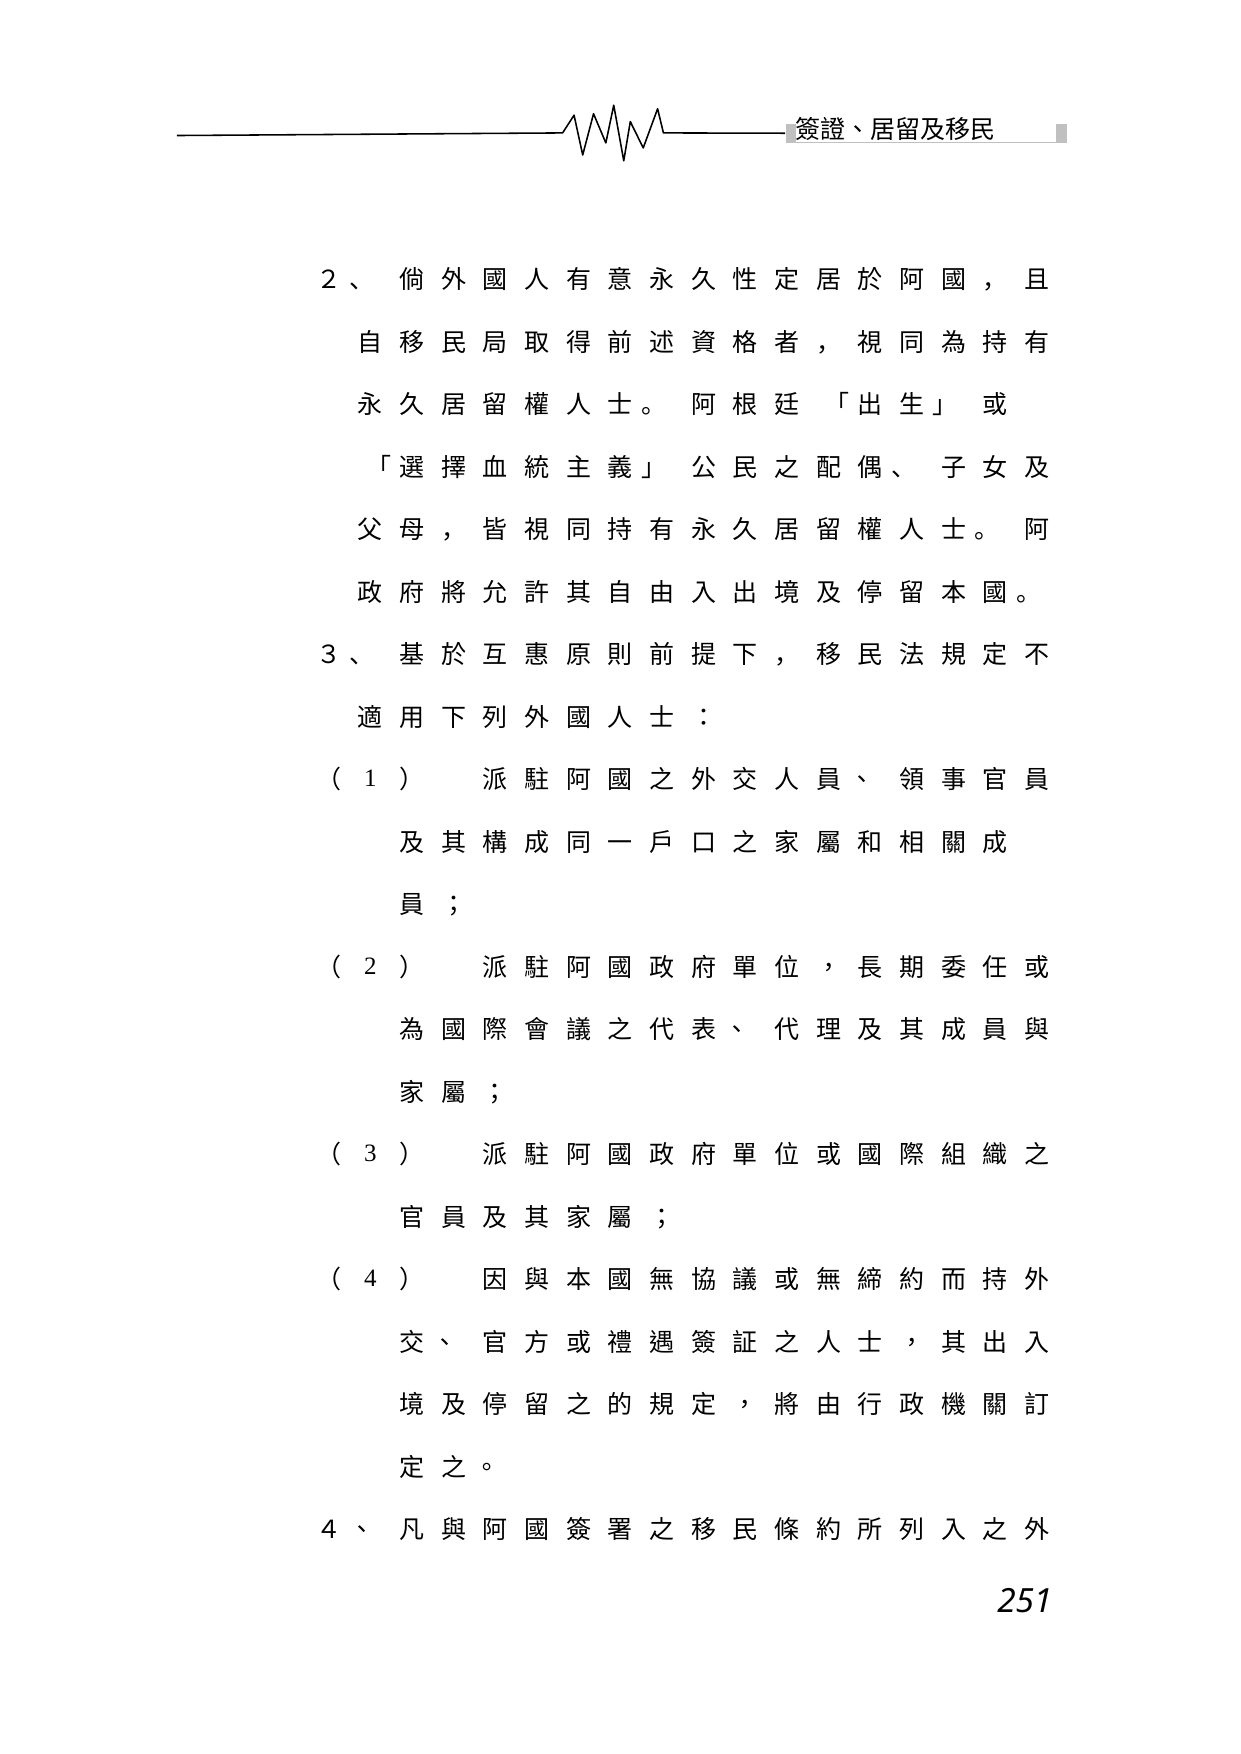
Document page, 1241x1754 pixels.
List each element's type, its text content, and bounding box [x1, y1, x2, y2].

text ３、基於互惠原則前提下，移民法規定不適用下列外國人士： [281, 611, 1058, 736]
text （2） 派駐阿國政府單位，長期委任或為國際會議之代表、代理及其成員與家屬； [306, 924, 1058, 1111]
text （4） 因與本國無協議或無締約而持外交、官方或禮遇簽証之人士，其出入境及停留之的規定，將由行政機關訂定之。 [306, 1236, 1058, 1486]
text ４、凡與阿國簽署之移民條約所列入之外 [281, 1486, 1058, 1549]
text （1） 派駐阿國之外交人員、領事官員及其構成同一戶口之家屬和相關成員； [306, 736, 1058, 924]
text （3） 派駐阿國政府單位或國際組織之官員及其家屬； [306, 1111, 1058, 1236]
text ２、倘外國人有意永久性定居於阿國，且自移民局取得前述資格者，視同為持有永久居留權人士。阿根廷「出生」或「選擇血統主義」公民之配偶、子女及父母，皆視同持有永久居留權人士。阿政府將允許其自由入出境及停留本國。 [281, 236, 1058, 611]
